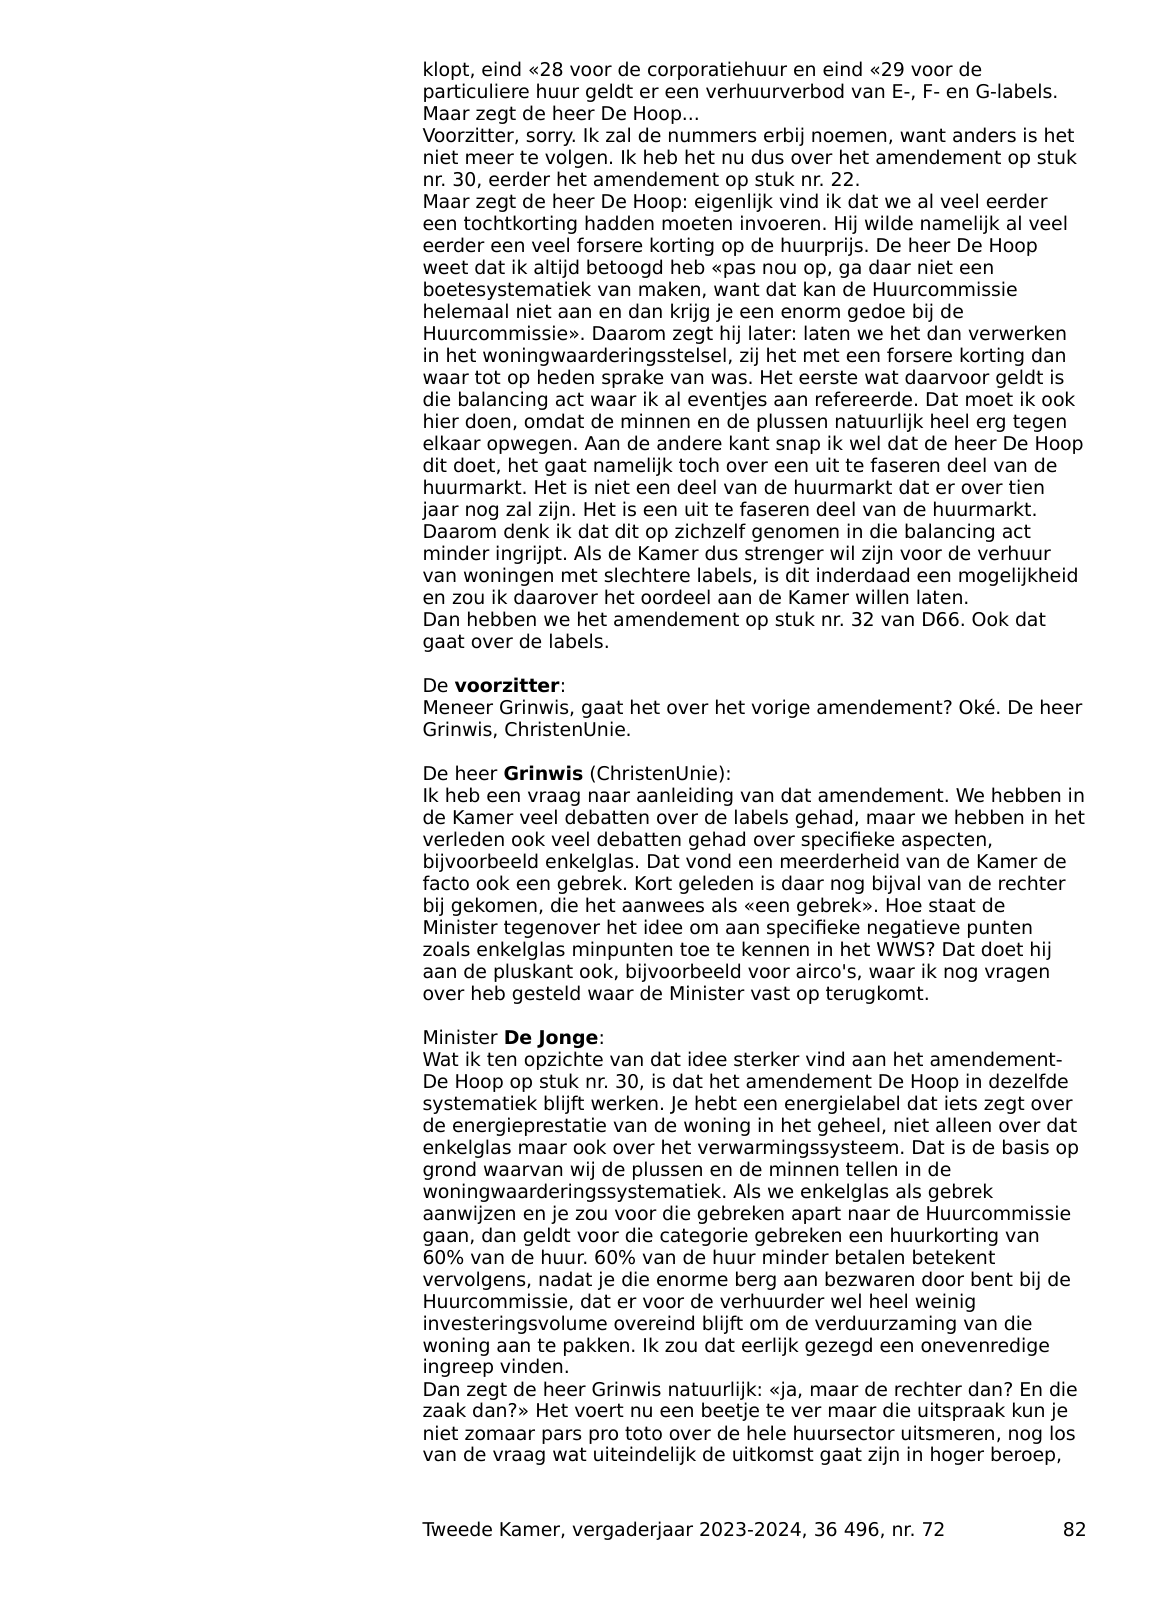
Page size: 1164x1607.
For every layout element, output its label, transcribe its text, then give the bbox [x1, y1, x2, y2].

text klopt, eind «28 voor de corporatiehuur en eind «29 voor de particuliere huur geldt er een verhuurverbod van E-, F- en G-labels. Maar zegt de heer De Hoop... [422, 59, 1087, 125]
text Wat ik ten opzichte van dat idee sterker vind aan het amendement-De Hoop op stuk nr. 30, is dat het amendement De Hoop in dezelfde systematiek blijft werken. Je hebt een energielabel dat iets zegt over de energieprestatie van de woning in het geheel, niet alleen over dat enkelglas maar ook over het verwarmingssysteem. Dat is de basis op grond waarvan wij de plussen en de minnen tellen in de woningwaarderingssystematiek. Als we enkelglas als gebrek aanwijzen en je zou voor die gebreken apart naar de Huurcommissie gaan, dan geldt voor die categorie gebreken een huurkorting van 60% van de huur. 60% van de huur minder betalen betekent vervolgens, nadat je die enorme berg aan bezwaren door bent bij de Huurcommissie, dat er voor de verhuurder wel heel weinig investeringsvolume overeind blijft om de verduurzaming van die woning aan te pakken. Ik zou dat eerlijk gezegd een onevenredige ingreep vinden. [422, 1049, 1087, 1378]
text Dan zegt de heer Grinwis natuurlijk: «ja, maar de rechter dan? En die zaak dan?» Het voert nu een beetje te ver maar die uitspraak kun je niet zomaar pars pro toto over de hele huursector uitsmeren, nog los van de vraag wat uiteindelijk de uitkomst gaat zijn in hoger beroep, [422, 1378, 1087, 1466]
text Minister De Jonge: [422, 1027, 1087, 1049]
text De voorzitter: [422, 675, 1087, 697]
text Voorzitter, sorry. Ik zal de nummers erbij noemen, want anders is het niet meer te volgen. Ik heb het nu dus over het amendement op stuk nr. 30, eerder het amendement op stuk nr. 22. [422, 125, 1087, 191]
text Meneer Grinwis, gaat het over het vorige amendement? Oké. De heer Grinwis, ChristenUnie. [422, 697, 1087, 741]
text Ik heb een vraag naar aanleiding van dat amendement. We hebben in de Kamer veel debatten over de labels gehad, maar we hebben in het verleden ook veel debatten gehad over specifieke aspecten, bijvoorbeeld enkelglas. Dat vond een meerderheid van de Kamer de facto ook een gebrek. Kort geleden is daar nog bijval van de rechter bij gekomen, die het aanwees als «een gebrek». Hoe staat de Minister tegenover het idee om aan specifieke negatieve punten zoals enkelglas minpunten toe te kennen in het WWS? Dat doet hij aan de pluskant ook, bijvoorbeeld voor airco's, waar ik nog vragen over heb gesteld waar de Minister vast op terugkomt. [422, 785, 1087, 1004]
text De heer Grinwis (ChristenUnie): [422, 763, 1087, 785]
text Dan hebben we het amendement op stuk nr. 32 van D66. Ook dat gaat over de labels. [422, 608, 1087, 652]
text Maar zegt de heer De Hoop: eigenlijk vind ik dat we al veel eerder een tochtkorting hadden moeten invoeren. Hij wilde namelijk al veel eerder een veel forsere korting op de huurprijs. De heer De Hoop weet dat ik altijd betoogd heb «pas nou op, ga daar niet een boetesystematiek van maken, want dat kan de Huurcommissie helemaal niet aan en dan krijg je een enorm gedoe bij de Huurcommissie». Daarom zegt hij later: laten we het dan verwerken in het woningwaarderingsstelsel, zij het met een forsere korting dan waar tot op heden sprake van was. Het eerste wat daarvoor geldt is die balancing act waar ik al eventjes aan refereerde. Dat moet ik ook hier doen, omdat de minnen en de plussen natuurlijk heel erg tegen elkaar opwegen. Aan de andere kant snap ik wel dat de heer De Hoop dit doet, het gaat namelijk toch over een uit te faseren deel van de huurmarkt. Het is niet een deel van de huurmarkt dat er over tien jaar nog zal zijn. Het is een uit te faseren deel van de huurmarkt. Daarom denk ik dat dit op zichzelf genomen in die balancing act minder ingrijpt. Als de Kamer dus strenger wil zijn voor de verhuur van woningen met slechtere labels, is dit inderdaad een mogelijkheid en zou ik daarover het oordeel aan de Kamer willen laten. [422, 191, 1087, 608]
